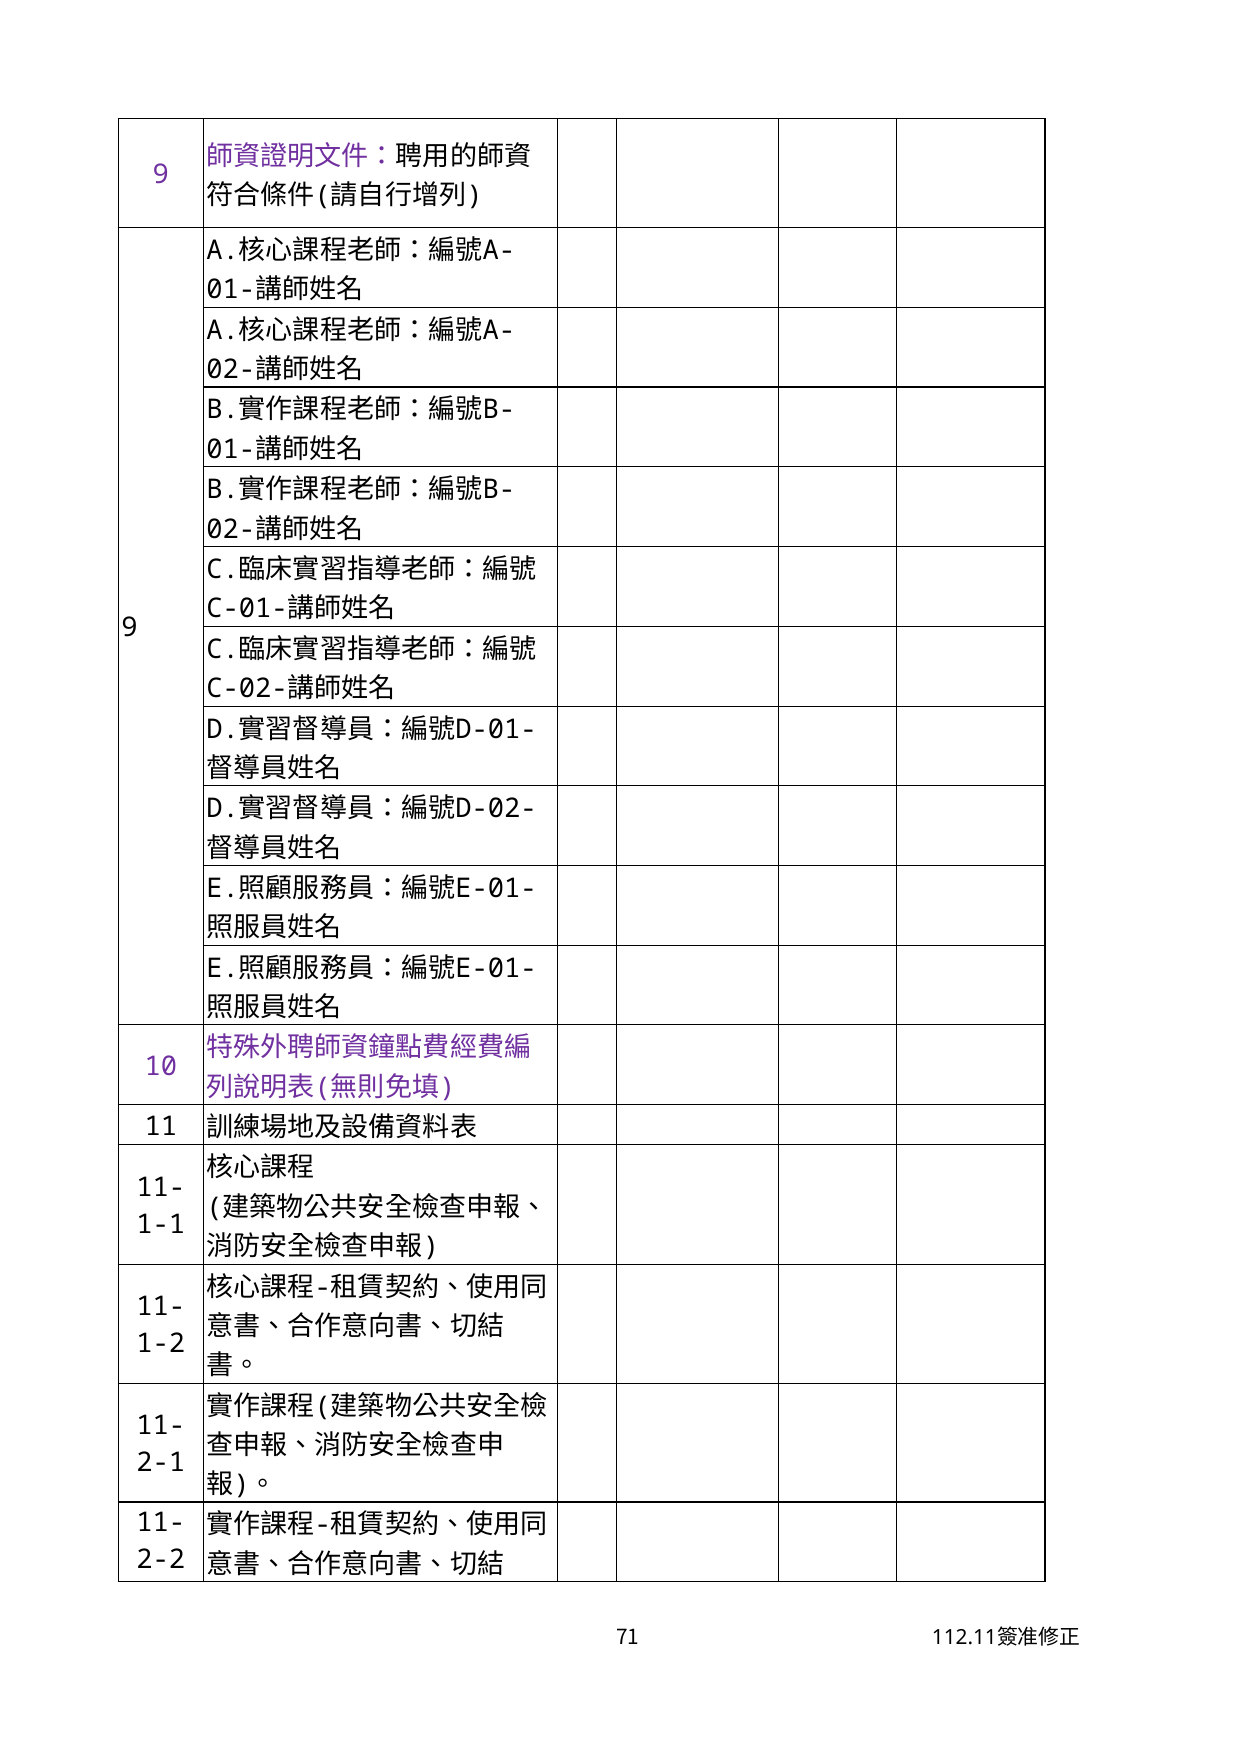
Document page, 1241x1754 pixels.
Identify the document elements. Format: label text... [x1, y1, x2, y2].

table_cell [617, 627, 778, 706]
table_cell [897, 1503, 1044, 1581]
table_cell [779, 119, 896, 227]
table_cell [617, 308, 778, 386]
table_cell C.臨床實習指導老師：編號C-01-講師姓名 [204, 547, 557, 626]
table_cell [897, 1105, 1044, 1144]
table_cell 核心課程 (建築物公共安全檢查申報、消防安全檢查申報) [204, 1145, 557, 1263]
table_cell B.實作課程老師：編號B-01-講師姓名 [204, 388, 557, 466]
table_cell [617, 1025, 778, 1104]
table_cell [617, 228, 778, 307]
table_cell [779, 627, 896, 706]
table_cell [897, 627, 1044, 706]
table_cell [897, 119, 1044, 227]
table_cell [779, 1105, 896, 1144]
table_cell [558, 786, 616, 865]
table_cell [779, 1503, 896, 1581]
table_cell [558, 388, 616, 466]
table_cell [617, 707, 778, 785]
table_cell [897, 388, 1044, 466]
table_cell 實作課程(建築物公共安全檢查申報、消防安全檢查申報)。 [204, 1384, 557, 1501]
table_cell [779, 707, 896, 785]
table_cell [779, 228, 896, 307]
table_cell [897, 228, 1044, 307]
table_cell [558, 1265, 616, 1382]
table_cell [897, 866, 1044, 945]
table_cell E.照顧服務員：編號E-01-照服員姓名 [204, 946, 557, 1024]
table_cell [558, 866, 616, 945]
table_cell 11-1-1 [119, 1145, 203, 1263]
table_cell 11-2-2 [119, 1503, 203, 1581]
table_cell 師資證明文件：聘用的師資符合條件(請自行增列) [204, 119, 557, 227]
table_cell [897, 547, 1044, 626]
table_cell [617, 1265, 778, 1382]
table_cell 11-1-2 [119, 1265, 203, 1382]
table_cell [558, 467, 616, 546]
table_cell 11 [119, 1105, 203, 1144]
table_cell [779, 1265, 896, 1382]
table_cell D.實習督導員：編號D-01-督導員姓名 [204, 707, 557, 785]
table_cell [779, 1145, 896, 1263]
table_cell 9 [119, 119, 203, 227]
table_cell 9 [119, 228, 203, 1024]
table_cell [558, 1105, 616, 1144]
table_cell [558, 946, 616, 1024]
table_cell [617, 1384, 778, 1501]
table_cell [779, 946, 896, 1024]
table_cell [897, 946, 1044, 1024]
table_cell [617, 1503, 778, 1581]
table_cell 實作課程-租賃契約、使用同意書、合作意向書、切結 [204, 1503, 557, 1581]
table_cell B.實作課程老師：編號B-02-講師姓名 [204, 467, 557, 546]
table_cell [617, 119, 778, 227]
table_cell [779, 388, 896, 466]
table_cell [617, 1145, 778, 1263]
table_cell C.臨床實習指導老師：編號C-02-講師姓名 [204, 627, 557, 706]
table_cell [617, 866, 778, 945]
table_cell [779, 1384, 896, 1501]
table_cell [558, 119, 616, 227]
table_cell [779, 866, 896, 945]
table_cell [558, 1503, 616, 1581]
table_cell A.核心課程老師：編號A-02-講師姓名 [204, 308, 557, 386]
table_cell [558, 1025, 616, 1104]
table_cell [558, 547, 616, 626]
table_cell [617, 388, 778, 466]
table_cell [897, 1384, 1044, 1501]
table_cell [558, 228, 616, 307]
table_cell [779, 1025, 896, 1104]
table_cell [897, 308, 1044, 386]
table_cell [617, 467, 778, 546]
table_cell [779, 547, 896, 626]
table_cell [897, 786, 1044, 865]
table_cell [617, 786, 778, 865]
table_cell [558, 707, 616, 785]
table_cell 訓練場地及設備資料表 [204, 1105, 557, 1144]
table_cell 10 [119, 1025, 203, 1104]
table_cell [897, 1145, 1044, 1263]
table_cell [558, 627, 616, 706]
table_cell A.核心課程老師：編號A-01-講師姓名 [204, 228, 557, 307]
table_cell [779, 308, 896, 386]
table_cell 特殊外聘師資鐘點費經費編列說明表(無則免填) [204, 1025, 557, 1104]
table_cell [558, 1145, 616, 1263]
table_cell [558, 1384, 616, 1501]
table_cell E.照顧服務員：編號E-01-照服員姓名 [204, 866, 557, 945]
table_cell [558, 308, 616, 386]
table_cell [897, 707, 1044, 785]
table_cell 11-2-1 [119, 1384, 203, 1501]
table_cell 核心課程-租賃契約、使用同意書、合作意向書、切結書。 [204, 1265, 557, 1382]
table_cell [617, 1105, 778, 1144]
table_cell [897, 1025, 1044, 1104]
table_cell [617, 547, 778, 626]
table_cell [897, 1265, 1044, 1382]
table_cell D.實習督導員：編號D-02-督導員姓名 [204, 786, 557, 865]
table_cell [779, 786, 896, 865]
table_cell [897, 467, 1044, 546]
table_cell [617, 946, 778, 1024]
table_cell [779, 467, 896, 546]
